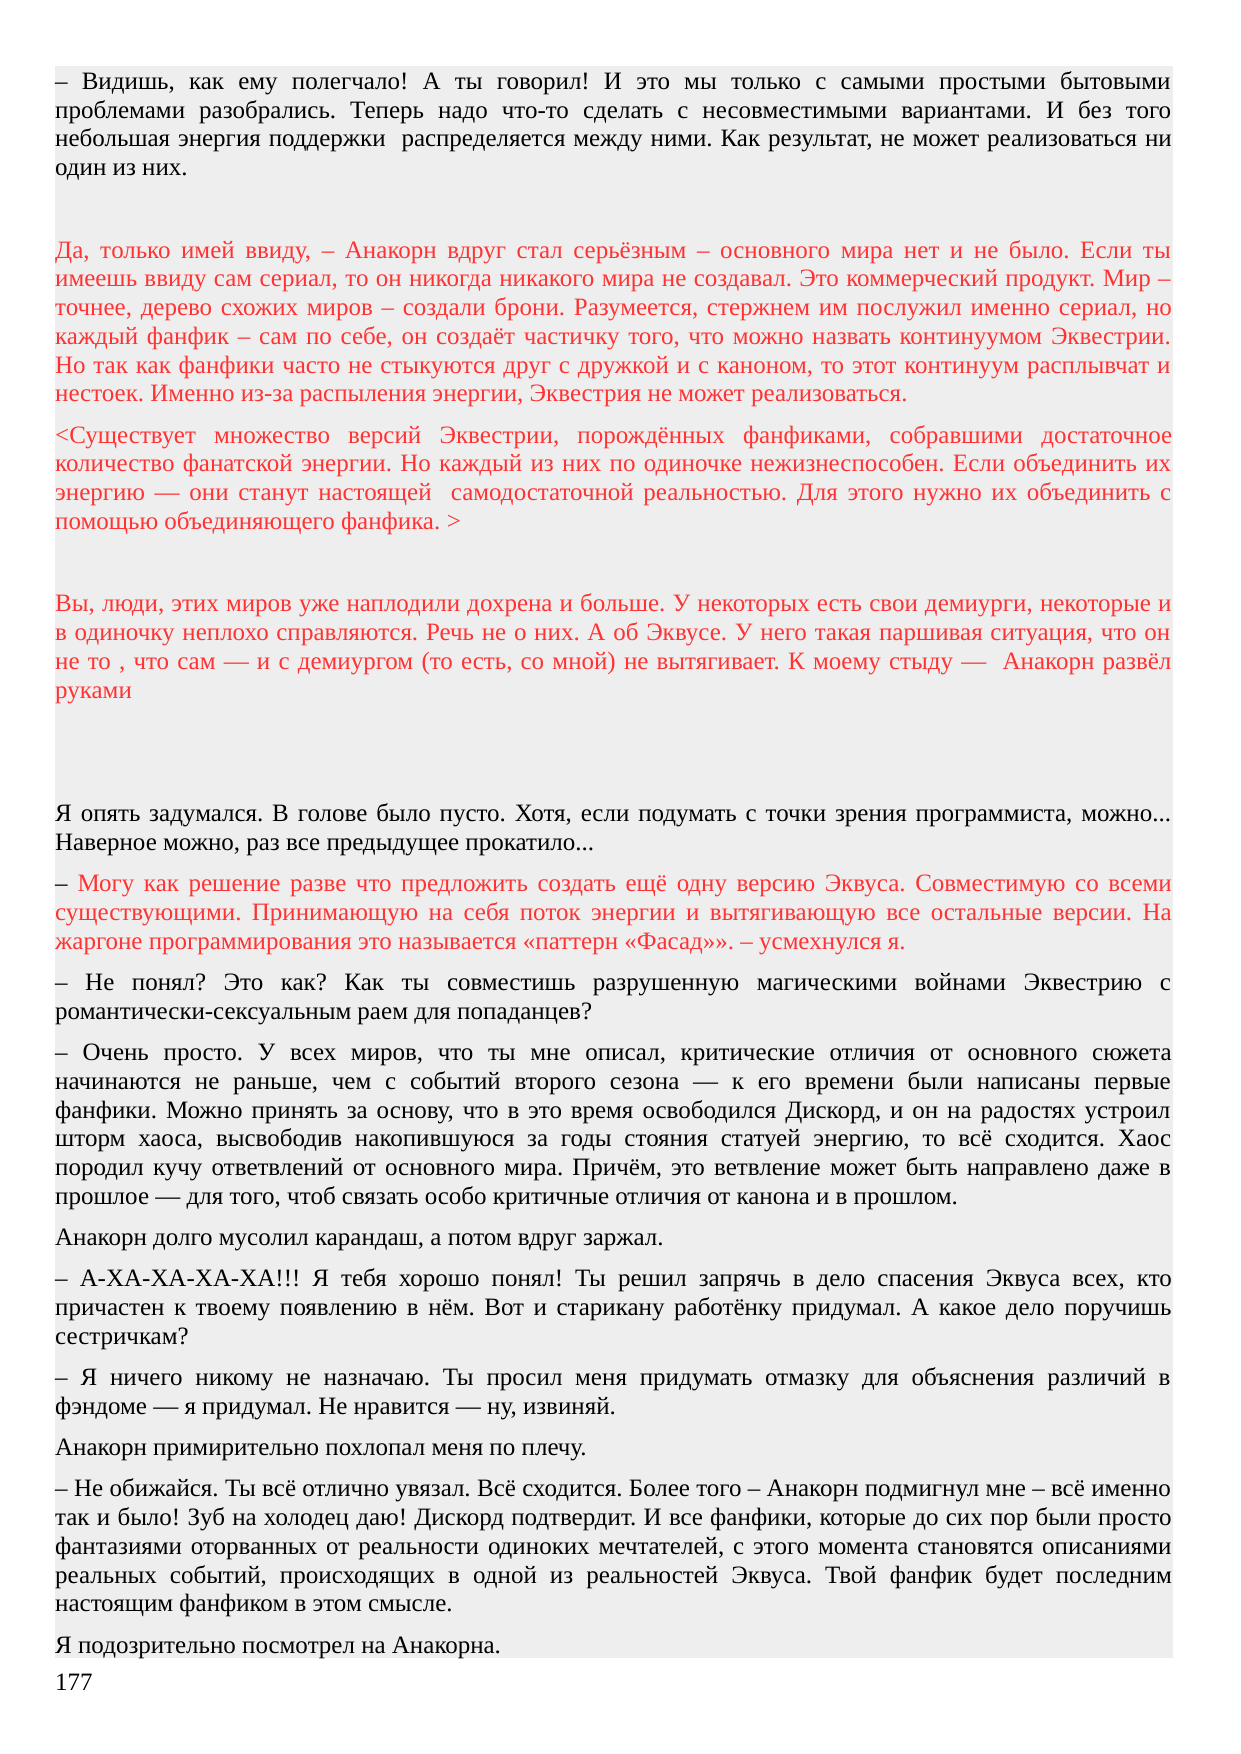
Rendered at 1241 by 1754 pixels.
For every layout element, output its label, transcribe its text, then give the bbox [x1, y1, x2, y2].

text – Очень просто. У всех миров, что ты мне описал, критические отличия от основного сюжета начинаются не раньше, чем с событий второго сезона — к его времени были написаны первые фанфики. Можно принять за основу, что в это время освободился Дискорд, и он на радостях устроил шторм хаоса, высвободив накопившуюся за годы стояния статуей энергию, то всё сходится. Хаос породил кучу ответвлений от основного мира. Причём, это ветвление может быть направлено даже в прошлое — для того, чтоб связать особо критичные отличия от канона и в прошлом. [55, 1037, 1173, 1210]
text <Существует множество версий Эквестрии, порождённых фанфиками, собравшими достаточное количество фанатской энергии. Но каждый из них по одиночке нежизнеспособен. Если объединить их энергию — они станут настоящей самодостаточной реальностью. Для этого нужно их объединить с помощью объединяющего фанфика. > [55, 420, 1173, 535]
text – Я ничего никому не назначаю. Ты просил меня придумать отмазку для объяснения различий в фэндоме — я придумал. Не нравится — ну, извиняй. [55, 1362, 1173, 1420]
text Вы, люди, этих миров уже наплодили дохрена и больше. У некоторых есть свои демиурги, некоторые и в одиночку неплохо справляются. Речь не о них. А об Эквусе. У него такая паршивая ситуация, что он не то , что сам — и с демиургом (то есть, со мной) не вытягивает. К моему стыду — Анакорн развёл руками [55, 588, 1173, 703]
text Анакорн долго мусолил карандаш, а потом вдруг заржал. [55, 1222, 1173, 1251]
text Я опять задумался. В голове было пусто. Хотя, если подумать с точки зрения программиста, можно... Наверное можно, раз все предыдущее прокатило... [55, 798, 1173, 856]
text – А-ХА-ХА-ХА-ХА!!! Я тебя хорошо понял! Ты решил запрячь в дело спасения Эквуса всех, кто причастен к твоему появлению в нём. Вот и старикану работёнку придумал. А какое дело поручишь сестричкам? [55, 1263, 1173, 1350]
text Анакорн примирительно похлопал меня по плечу. [55, 1432, 1173, 1461]
text Я подозрительно посмотрел на Анакорна. [55, 1630, 1173, 1658]
text – Не обижайся. Ты всё отлично увязал. Всё сходится. Более того – Анакорн подмигнул мне – всё именно так и было! Зуб на холодец даю! Дискорд подтвердит. И все фанфики, которые до сих пор были просто фантазиями оторванных от реальности одиноких мечтателей, с этого момента становятся описаниями реальных событий, происходящих в одной из реальностей Эквуса. Твой фанфик будет последним настоящим фанфиком в этом смысле. [55, 1473, 1173, 1617]
text – Видишь, как ему полегчало! А ты говорил! И это мы только с самыми простыми бытовыми проблемами разобрались. Теперь надо что-то сделать с несовместимыми вариантами. И без того небольшая энергия поддержки распределяется между ними. Как результат, не может реализоваться ни один из них. [55, 66, 1173, 181]
text – Не понял? Это как? Как ты совместишь разрушенную магическими войнами Эквестрию с романтически-сексуальным раем для попаданцев? [55, 967, 1173, 1025]
text – Могу как решение разве что предложить создать ещё одну версию Эквуса. Совместимую со всеми существующими. Принимающую на себя поток энергии и вытягивающую все остальные версии. На жаргоне программирования это называется «паттерн «Фасад»». – усмехнулся я. [55, 868, 1173, 955]
text Да, только имей ввиду, – Анакорн вдруг стал серьёзным – основного мира нет и не было. Если ты имеешь ввиду сам сериал, то он никогда никакого мира не создавал. Это коммерческий продукт. Мир – точнее, дерево схожих миров – создали брони. Разумеется, стержнем им послужил именно сериал, но каждый фанфик – сам по себе, он создаёт частичку того, что можно назвать континуумом Эквестрии. Но так как фанфики часто не стыкуются друг с дружкой и с каноном, то этот континуум расплывчат и нестоек. Именно из-за распыления энергии, Эквестрия не может реализоваться. [55, 235, 1173, 407]
